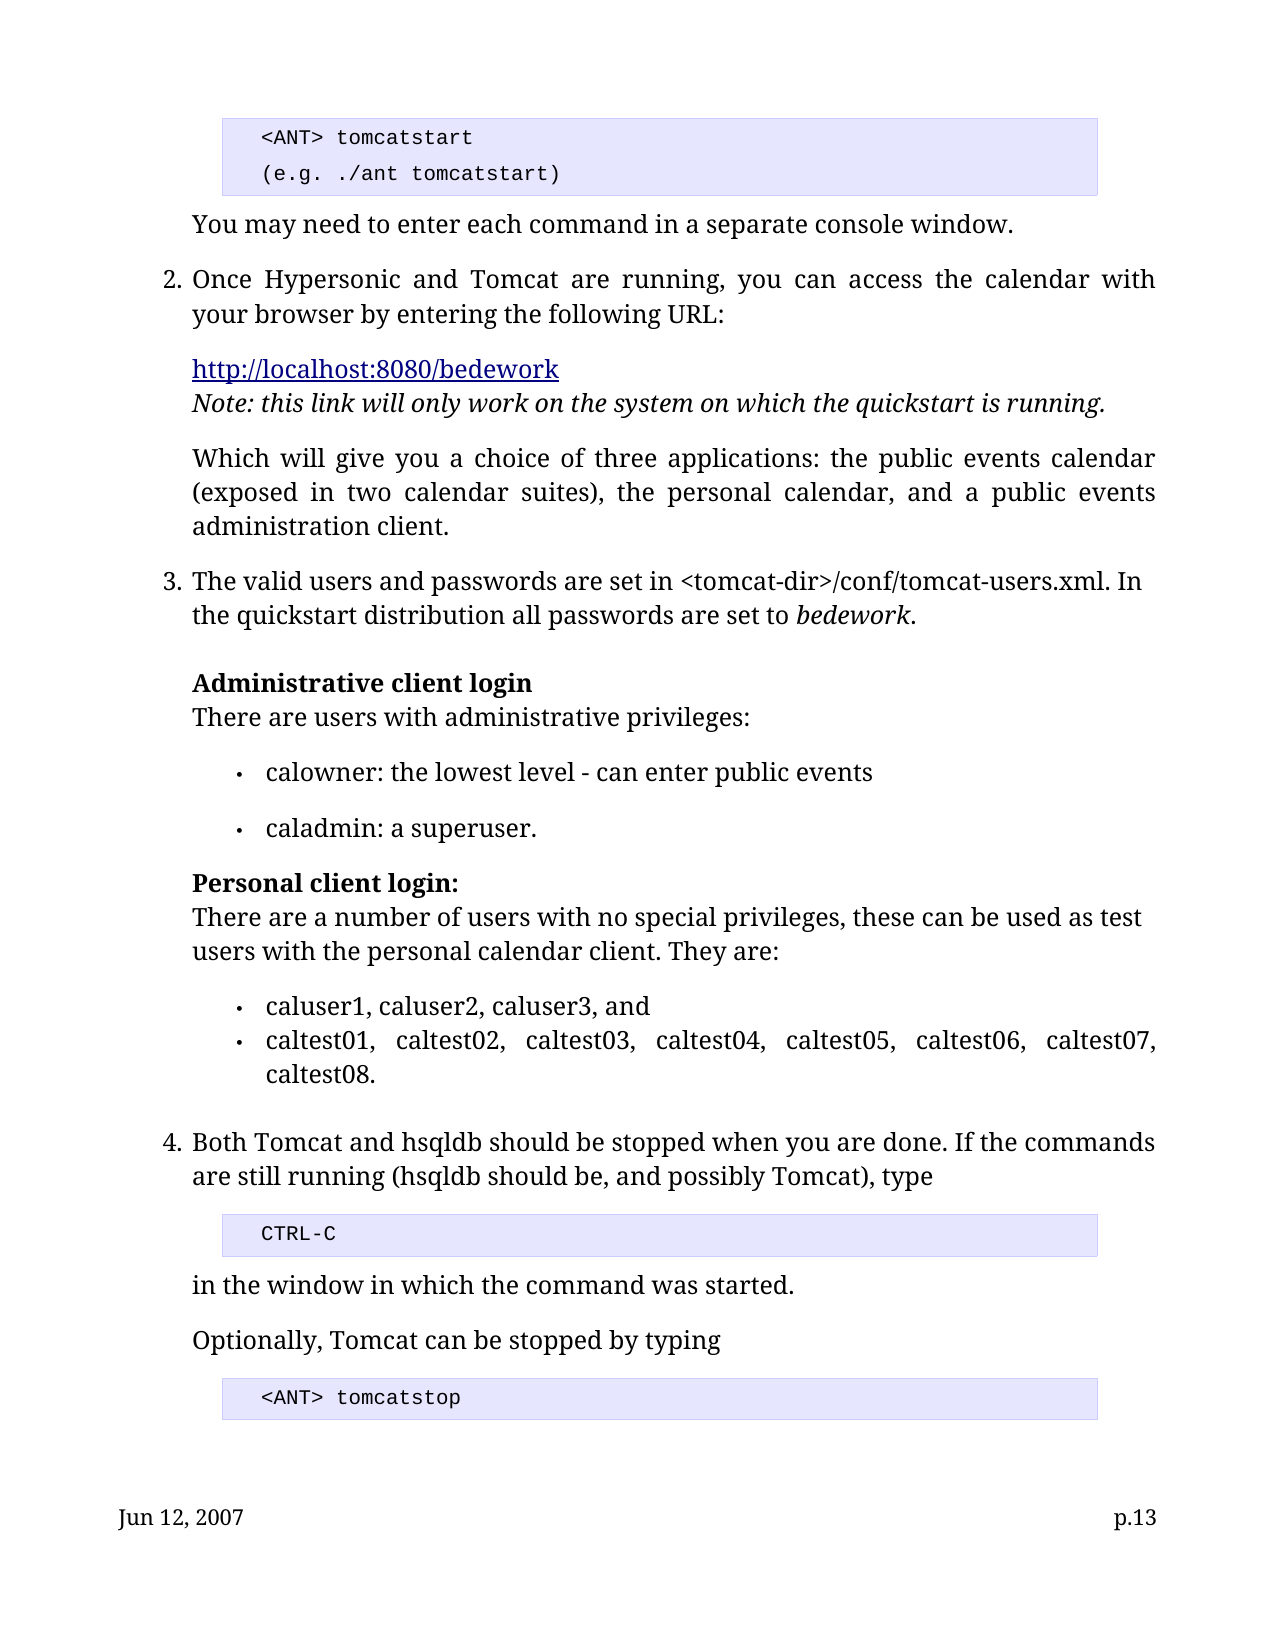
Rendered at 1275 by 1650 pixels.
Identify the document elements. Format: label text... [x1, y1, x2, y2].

list Optionally, Tomcat can be stopped by typing [162, 1323, 1157, 1357]
list in the window in which the command was started. [162, 1267, 1157, 1302]
list The valid users and passwords are set in <tomcat-dir>/conf/tomcat-users.xml. In the quickstart distribution all passwords are set to bedework. Administrative client login There are users with administrative privileges: [162, 564, 1157, 734]
list Both Tomcat and hsqldb should be stopped when you are done. If the commands are still running (hsqldb should be, and possibly Tomcat), type [162, 1125, 1157, 1193]
list Once Hypersonic and Tomcat are running, you can access the calendar with your browser by entering the following URL: [162, 262, 1157, 330]
list http://localhost:8080/bedework Note: this link will only work on the system on which the quickstart is running. [162, 351, 1157, 419]
list <ANT> tomcatstop [223, 1379, 1097, 1419]
list caltest01, caltest02, caltest03, caltest04, caltest05, caltest06, caltest07, caltest08. [236, 1023, 1157, 1091]
list caluser1, caluser2, caluser3, and [236, 988, 1157, 1023]
list calowner: the lowest level - can enter public events [236, 755, 1157, 789]
list Personal client login: There are a number of users with no special privileges, these can be used as test users with the personal calendar client. They are: [162, 865, 1157, 967]
list caladmin: a superuser. [236, 810, 1157, 844]
list <ANT> tomcatstart (e.g. ./ant tomcatstart) [223, 119, 1097, 195]
list You may need to enter each command in a separate console window. [162, 207, 1157, 241]
list CTRL-C [223, 1215, 1097, 1256]
list Which will give you a choice of three applications: the public events calendar (exposed in two calendar suites), the personal calendar, and a public events administration client. [162, 441, 1157, 543]
